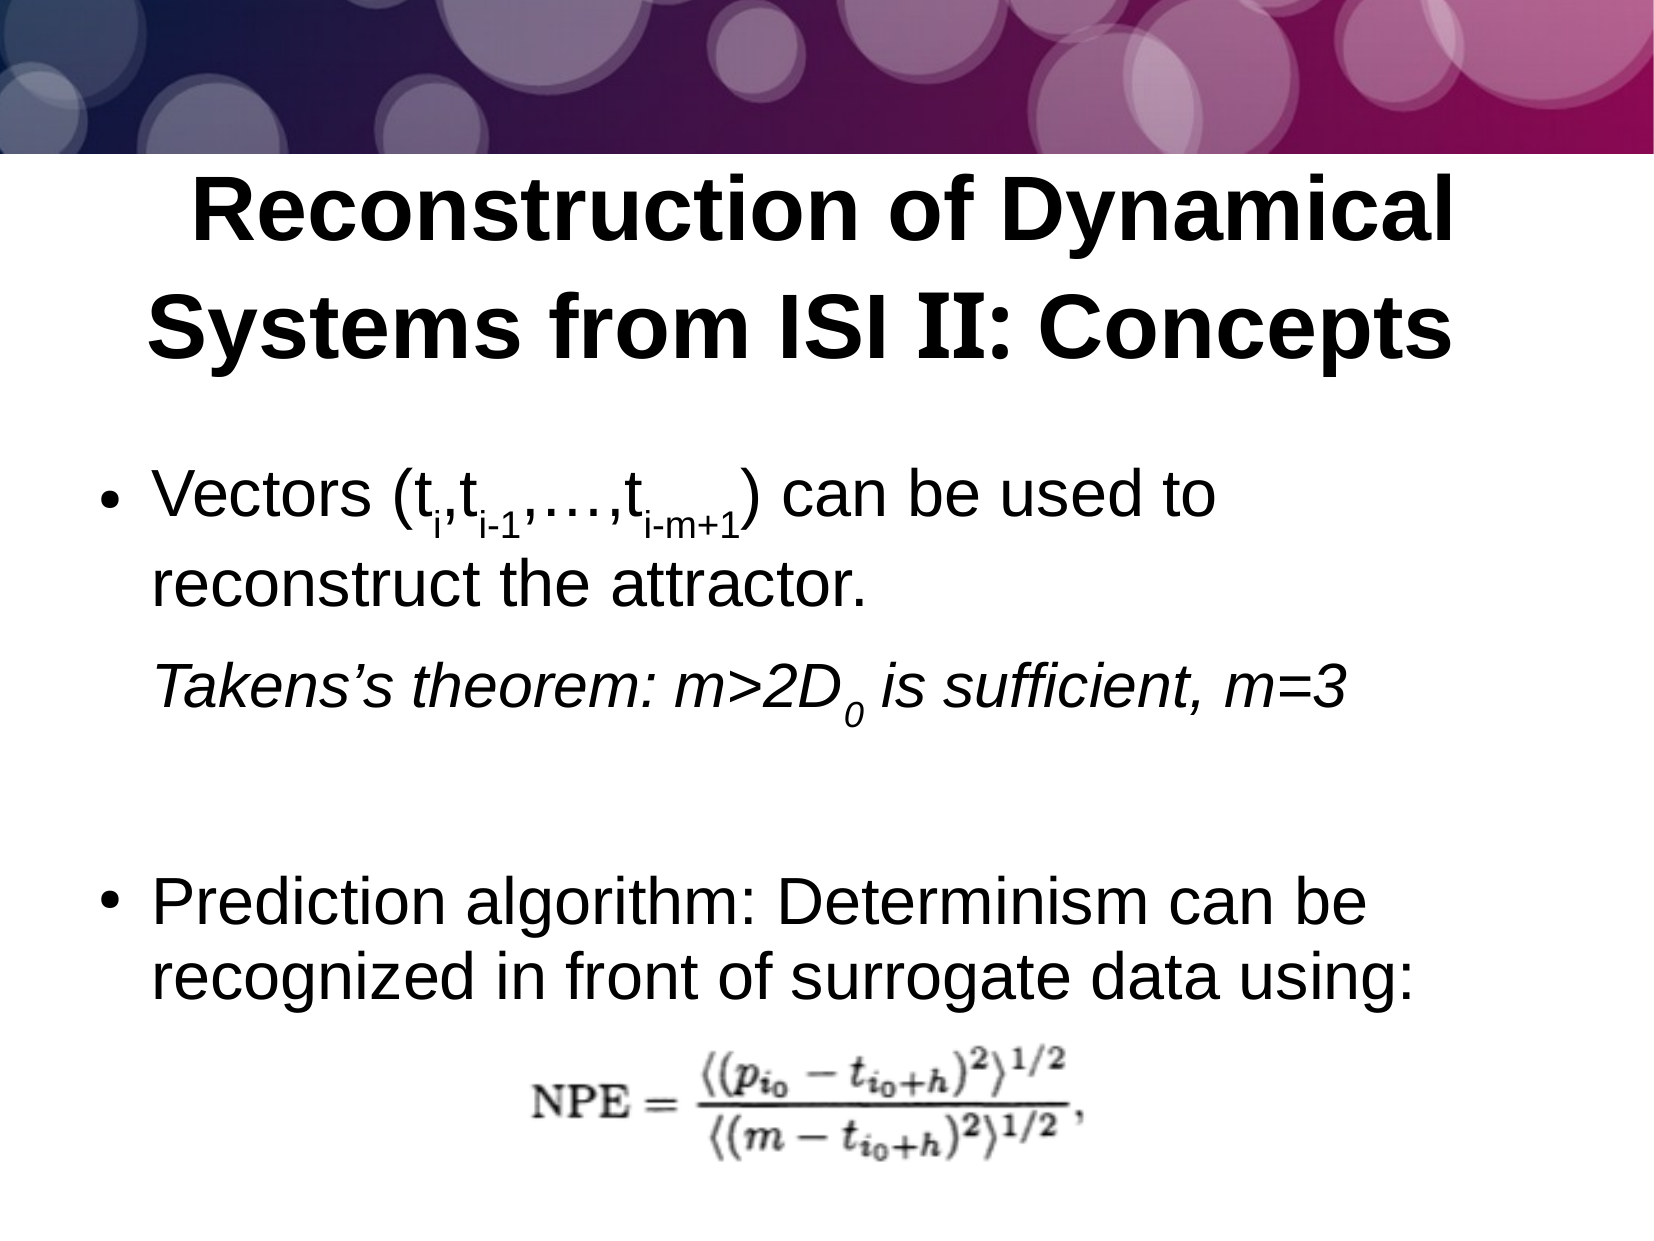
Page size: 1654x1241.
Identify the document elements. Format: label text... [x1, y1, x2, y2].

picture [510, 1029, 1117, 1186]
title Reconstruction of Dynamical Systems from ISI II: Concepts [80, 123, 1569, 421]
picture [0, 0, 1654, 154]
list Vectors (ti,ti-1,…,ti-m+1) can be used to reconstruct the attractor. Takens’s theorem: m>2D0 is sufficient, m=3 Prediction algorithm: Determinism can be recognized in front of surrogate data using: [80, 456, 1456, 1186]
